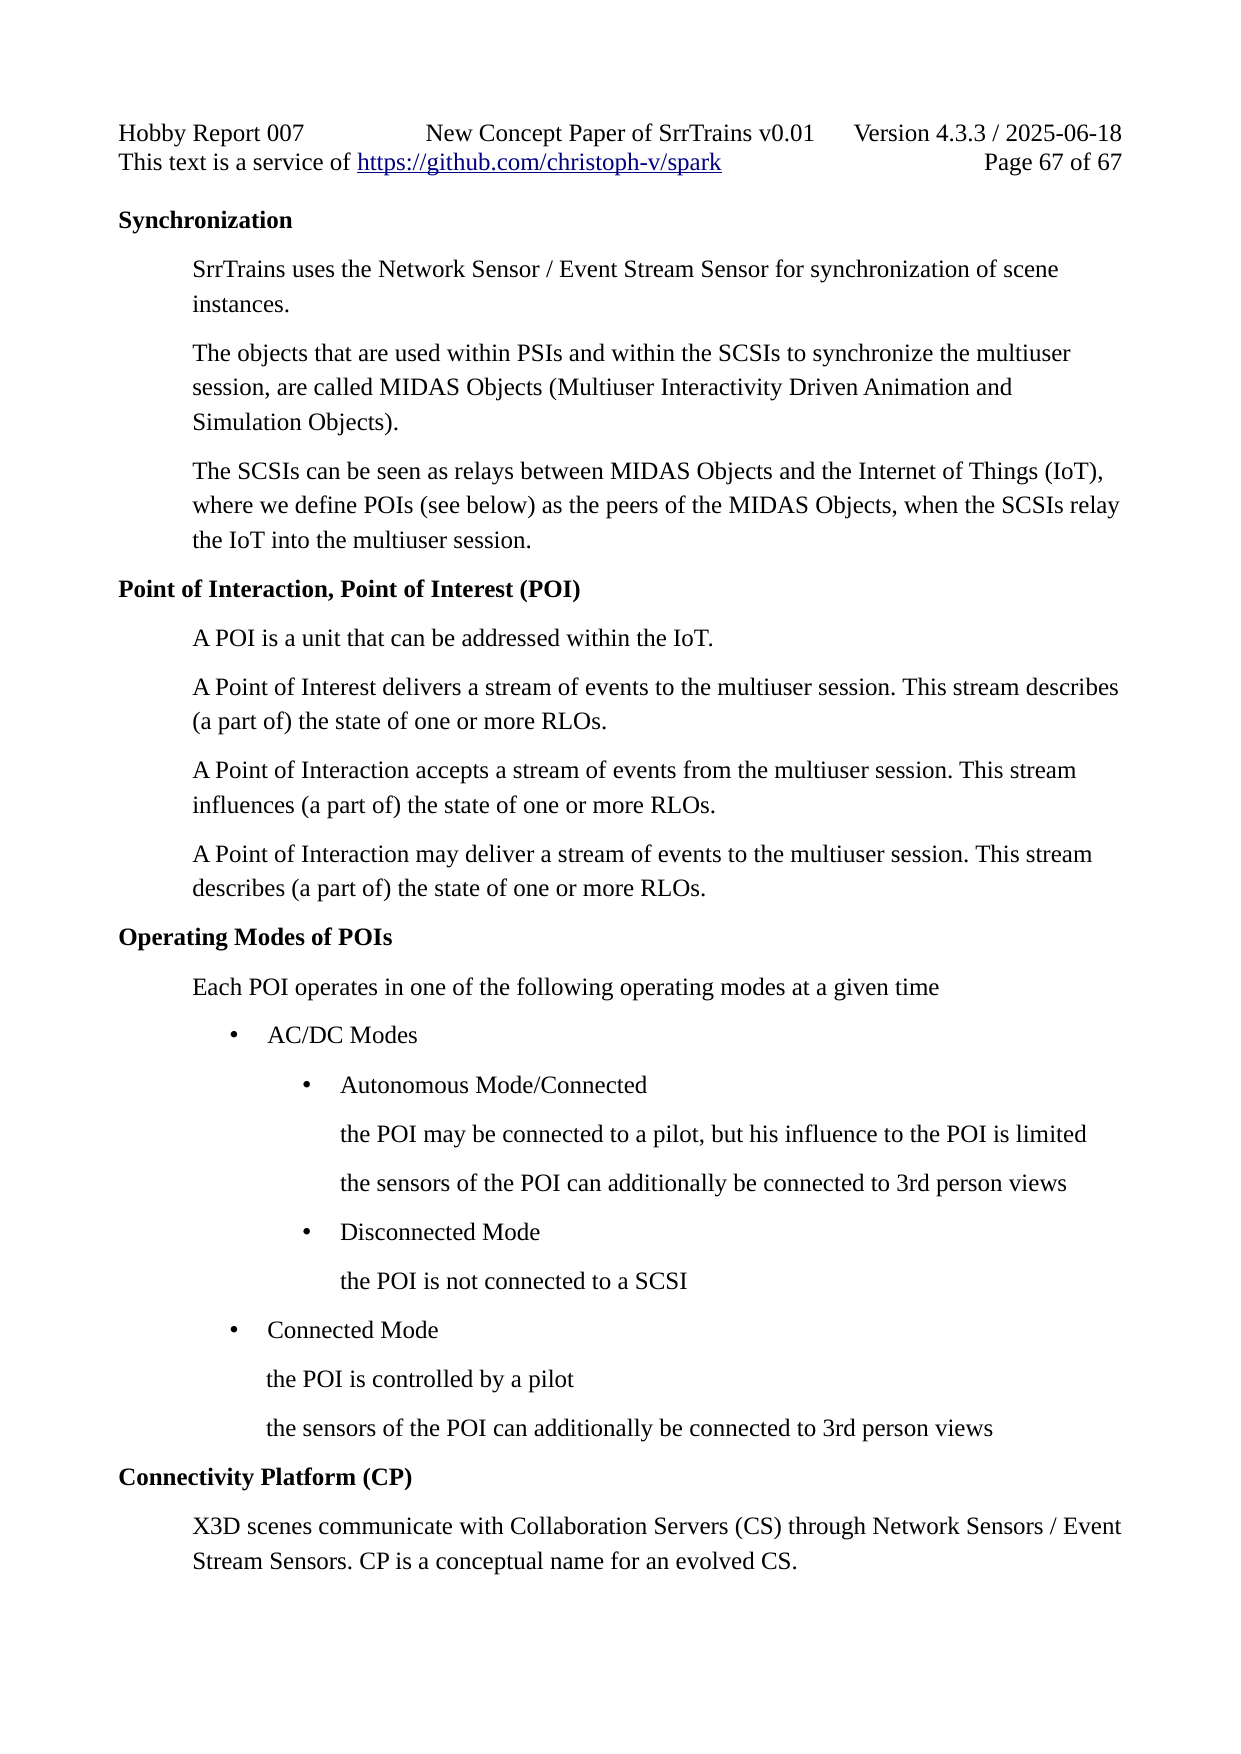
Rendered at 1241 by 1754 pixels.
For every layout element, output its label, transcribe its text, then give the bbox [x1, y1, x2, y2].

list Connected Mode [229, 1315, 1122, 1344]
text the POI is not connected to a SCSI [340, 1266, 1122, 1295]
list Disconnected Mode [302, 1217, 1122, 1246]
text Point of Interaction, Point of Interest (POI) [118, 574, 1122, 602]
text A Point of Interaction may deliver a stream of events to the multiuser session. This stream describes (a part of) the state of one or more RLOs. [192, 839, 1122, 902]
text The SCSIs can be seen as relays between MIDAS Objects and the Internet of Things (IoT), where we define POIs (see below) as the peers of the MIDAS Objects, when the SCSIs relay the IoT into the multiuser session. [192, 456, 1122, 553]
text A Point of Interest delivers a stream of events to the multiuser session. This stream describes (a part of) the state of one or more RLOs. [192, 672, 1122, 735]
text Each POI operates in one of the following operating modes at a given time [192, 972, 1122, 1000]
text The objects that are used within PSIs and within the SCSIs to synchronize the multiuser session, are called MIDAS Objects (Multiuser Interactivity Driven Animation and Simulation Objects). [192, 338, 1122, 435]
text SrrTrains uses the Network Sensor / Event Stream Sensor for synchronization of scene instances. [192, 254, 1122, 317]
text the sensors of the POI can additionally be connected to 3rd person views [266, 1413, 1122, 1442]
text A POI is a unit that can be addressed within the IoT. [192, 623, 1122, 652]
text Synchronization [118, 205, 1122, 234]
text the POI is controlled by a pilot [266, 1364, 1122, 1393]
text Connectivity Platform (CP) [118, 1462, 1122, 1491]
text A Point of Interaction accepts a stream of events from the multiuser session. This stream influences (a part of) the state of one or more RLOs. [192, 755, 1122, 819]
text Operating Modes of POIs [118, 922, 1122, 951]
text the sensors of the POI can additionally be connected to 3rd person views [340, 1168, 1122, 1197]
list AC/DC Modes [229, 1021, 1122, 1049]
list Autonomous Mode/Connected [302, 1070, 1122, 1098]
text X3D scenes communicate with Collaboration Servers (CS) through Network Sensors / Event Stream Sensors. CP is a conceptual name for an evolved CS. [192, 1511, 1122, 1574]
text the POI may be connected to a pilot, but his influence to the POI is limited [340, 1119, 1122, 1147]
